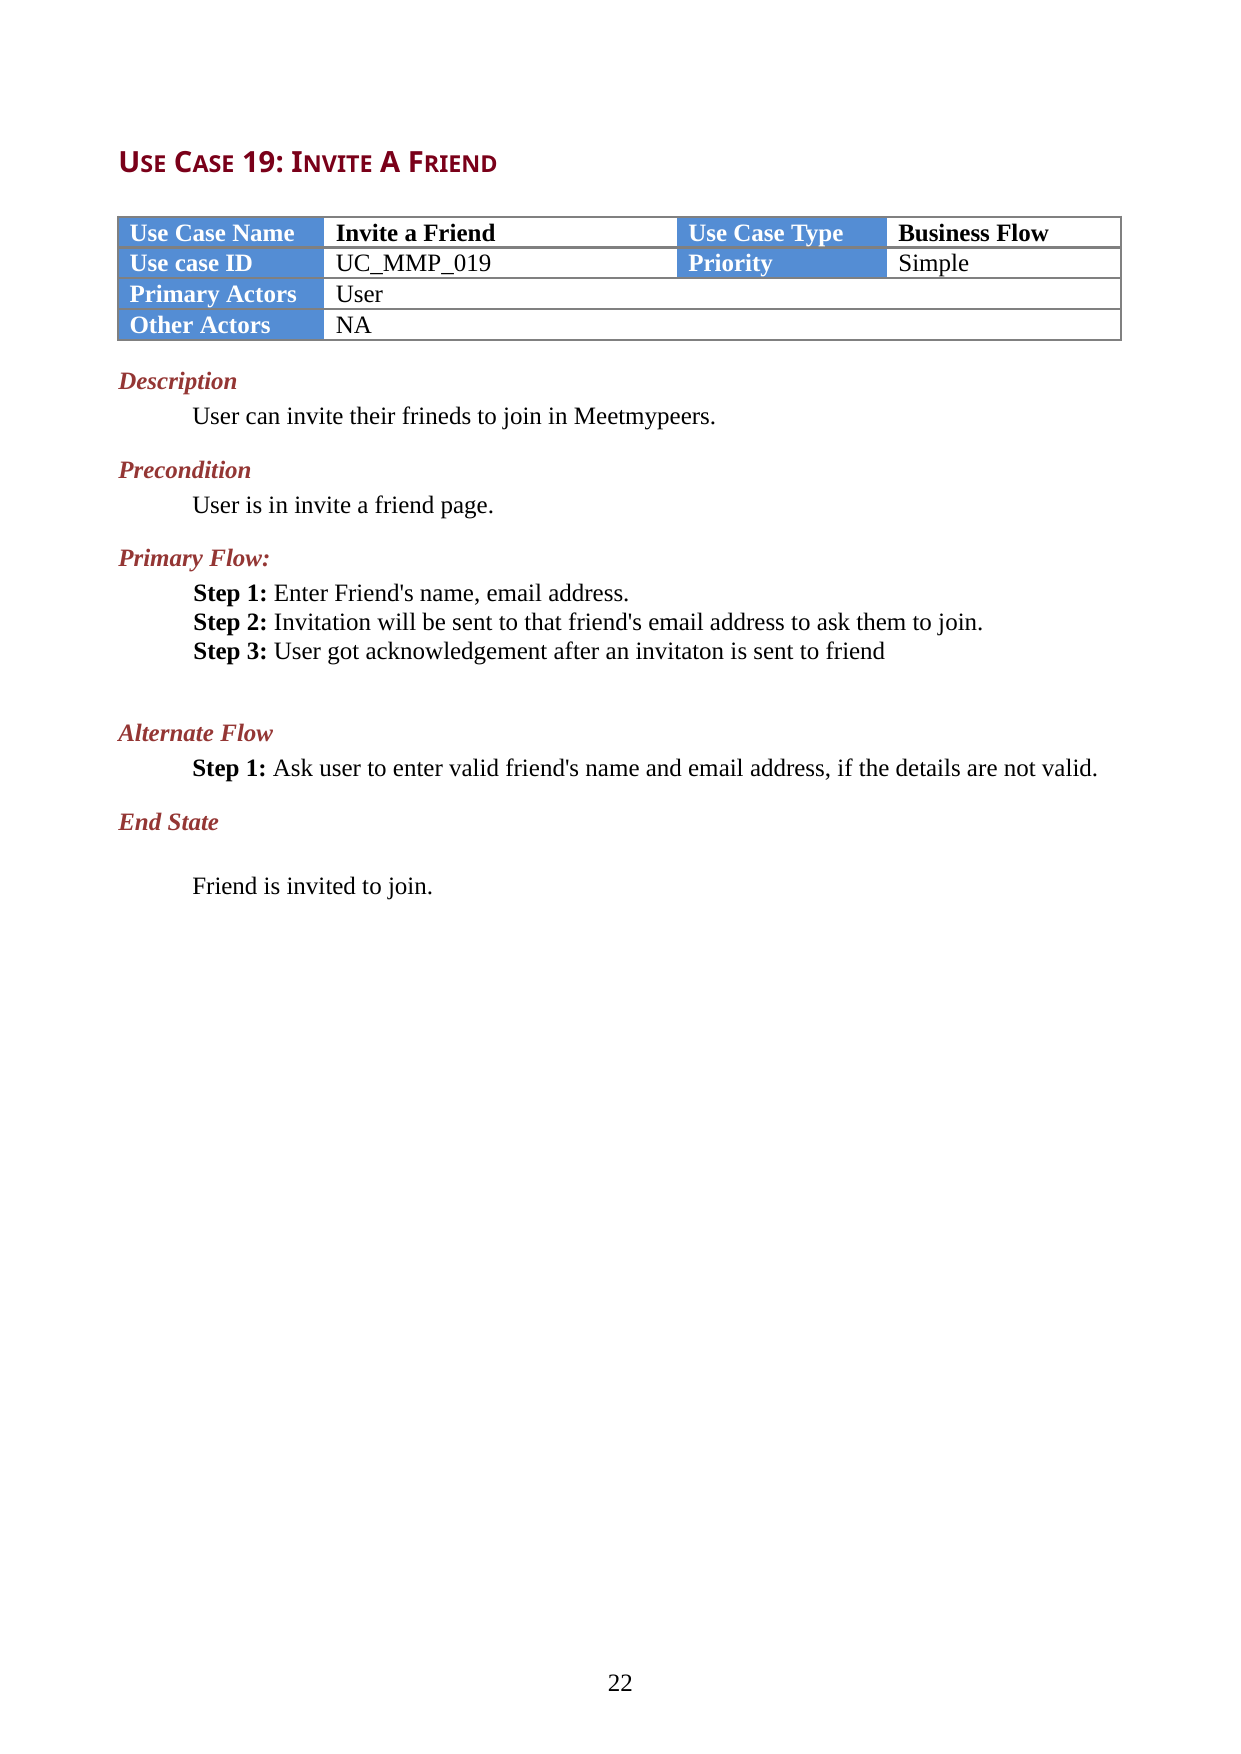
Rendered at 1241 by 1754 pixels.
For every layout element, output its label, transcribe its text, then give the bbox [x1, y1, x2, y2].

text Step 2: Invitation will be sent to that friend's email address to ask them to join. [193, 607, 1122, 636]
table_cell Use case ID [119, 249, 324, 277]
table_header Invite a Friend [324, 218, 677, 246]
table_cell UC_MMP_019 [324, 249, 677, 277]
subtitle End State [118, 807, 1122, 836]
table_cell Primary Actors [119, 279, 324, 308]
subtitle Alternate Flow [118, 718, 1122, 747]
subtitle Use Case 19: Invite A Friend [118, 141, 1122, 181]
table_cell Priority [677, 249, 887, 277]
table_cell Other Actors [119, 310, 324, 339]
subtitle Primary Flow: [118, 543, 1122, 572]
table_cell NA [324, 310, 1120, 339]
table_cell User [324, 279, 1120, 308]
text User is in invite a friend page. [118, 490, 1122, 518]
subtitle Description [118, 366, 1122, 395]
table_header Business Flow [887, 218, 1120, 246]
text User can invite their frineds to join in Meetmypeers. [118, 401, 1122, 430]
table_header Use Case Name [119, 218, 324, 246]
text Step 1: Enter Friend's name, email address. [193, 578, 1122, 607]
text Step 1: Ask user to enter valid friend's name and email address, if the details are not valid. [118, 753, 1122, 782]
text Friend is invited to join. [118, 867, 1122, 901]
table_header Use Case Type [677, 218, 887, 246]
subtitle Precondition [118, 455, 1122, 483]
text Step 3: User got acknowledgement after an invitaton is sent to friend [193, 636, 1122, 665]
table_cell Simple [887, 249, 1120, 277]
